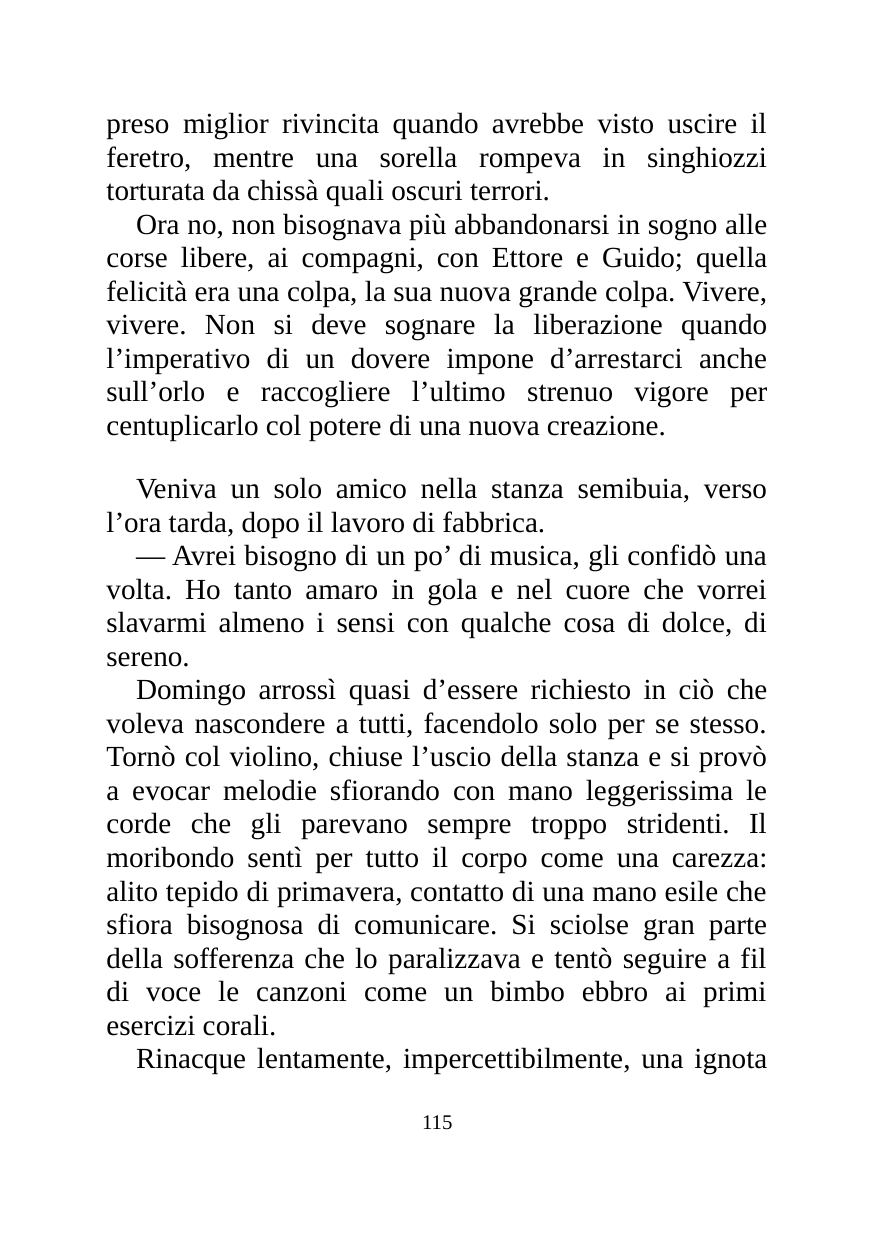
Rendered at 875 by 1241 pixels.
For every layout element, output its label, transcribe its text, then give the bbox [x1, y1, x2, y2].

text — Avrei bisogno di un po’ di musica, gli confidò una volta. Ho tanto amaro in gola e nel cuore che vorrei slavarmi almeno i sensi con qualche cosa di dolce, di sereno. [106, 538, 768, 672]
text Ora no, non bisognava più abbandonarsi in sogno alle corse libere, ai compagni, con Ettore e Guido; quella felicità era una colpa, la sua nuova grande colpa. Vivere, vivere. Non si deve sognare la liberazione quando l’imperativo di un dovere impone d’arrestarci anche sull’orlo e raccogliere l’ultimo strenuo vigore per centuplicarlo col potere di una nuova creazione. [106, 207, 768, 442]
text Rinacque lentamente, impercettibilmente, una ignota [106, 1041, 768, 1075]
text preso miglior rivincita quando avrebbe visto uscire il feretro, mentre una sorella rompeva in singhiozzi torturata da chissà quali oscuri terrori. [106, 106, 768, 207]
text Veniva un solo amico nella stanza semibuia, verso l’ora tarda, dopo il lavoro di fabbrica. [106, 471, 768, 538]
text Domingo arrossì quasi d’essere richiesto in ciò che voleva nascondere a tutti, facendolo solo per se stesso. Tornò col violino, chiuse l’uscio della stanza e si provò a evocar melodie sfiorando con mano leggerissima le corde che gli parevano sempre troppo stridenti. Il moribondo sentì per tutto il corpo come una carezza: alito tepido di primavera, contatto di una mano esile che sfiora bisognosa di comunicare. Si sciolse gran parte della sofferenza che lo paralizzava e tentò seguire a fil di voce le canzoni come un bimbo ebbro ai primi esercizi corali. [106, 672, 768, 1041]
